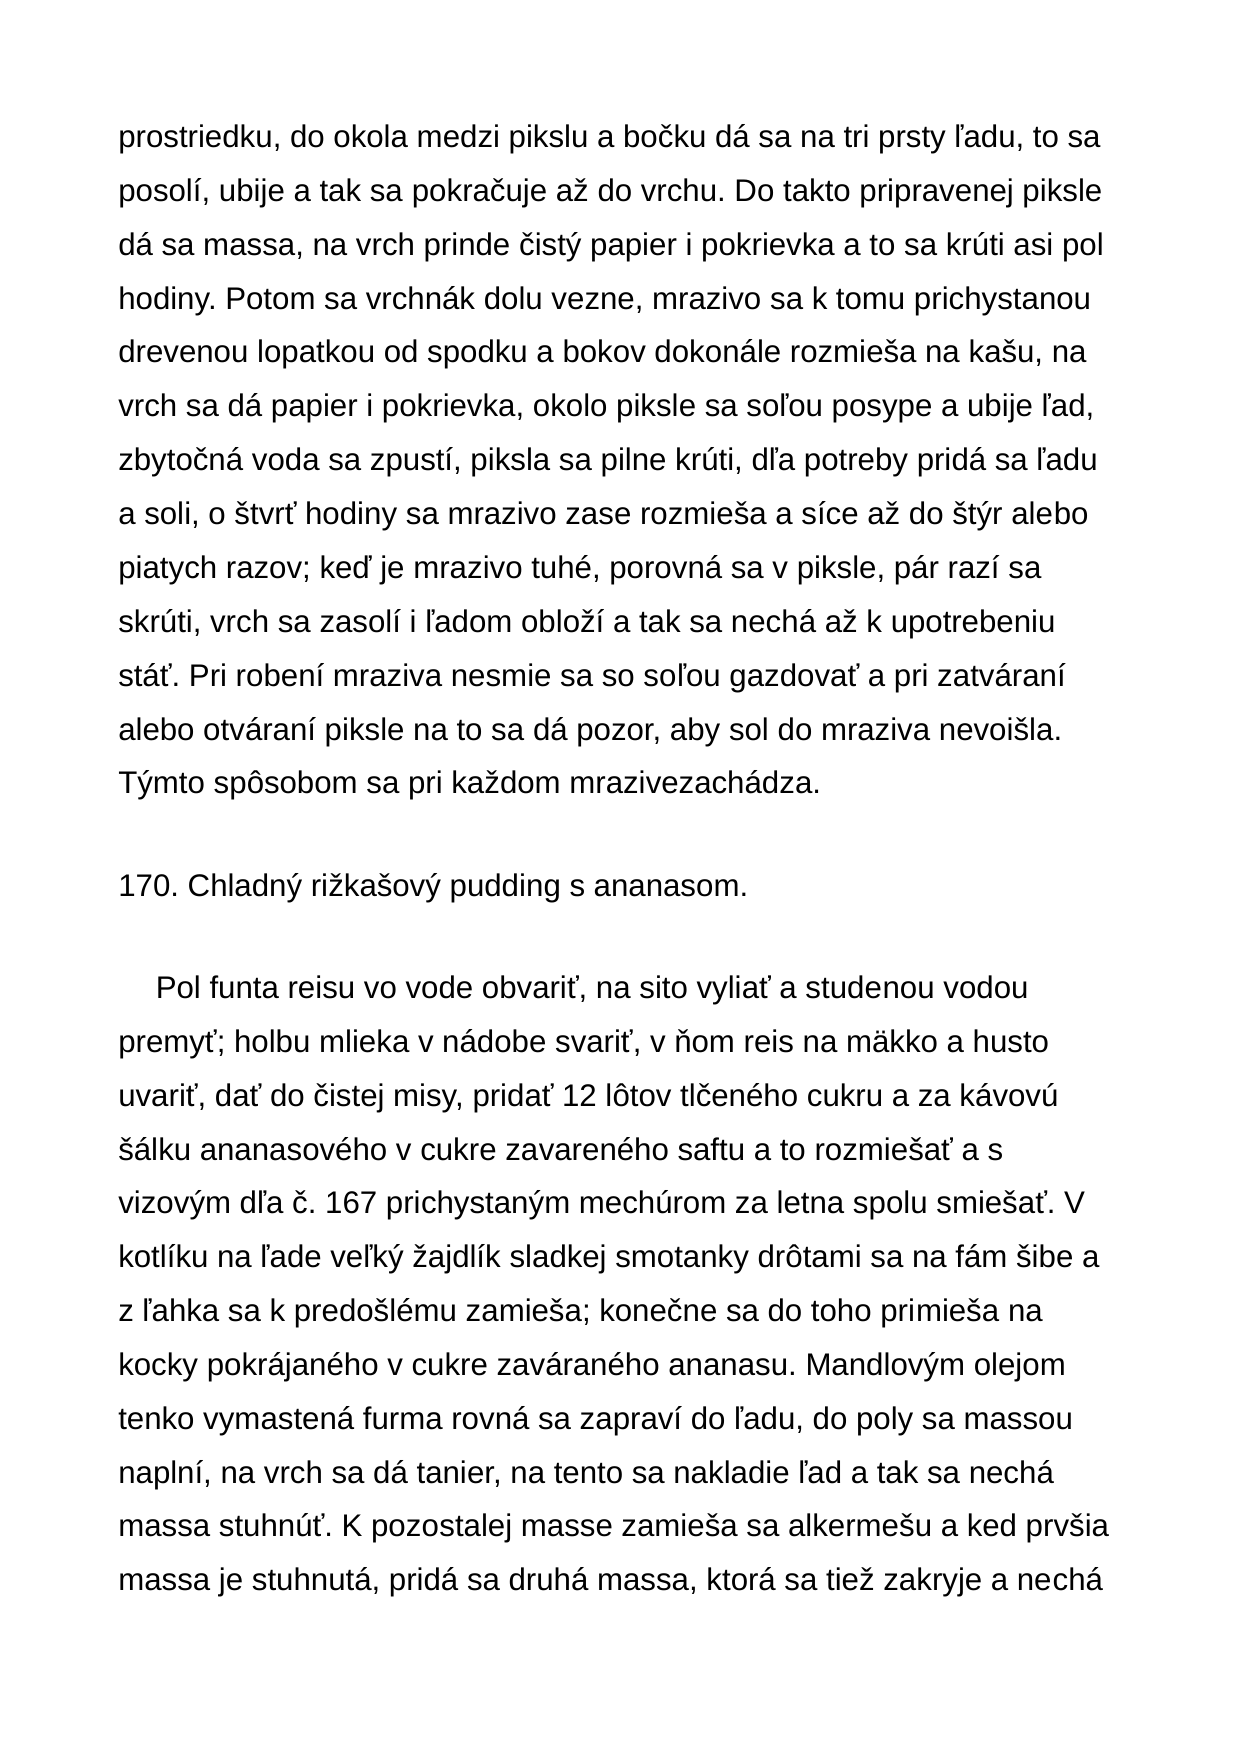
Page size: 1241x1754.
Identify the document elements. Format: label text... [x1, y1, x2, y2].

text Pol funta reisu vo vode obvariť, na sito vyliať a stude­nou vodou premyť; holbu mlieka v nádobe svariť, v ňom reis na mäkko a husto uvariť, dať do čistej misy, pridať 12 lôtov tlčeného cukru a za kávovú šálku ananasového v cukre za­vareného saftu a to rozmiešať a s vizovým dľa č. 167 pri­chystaným mechúrom za letna spolu smiešať. V kotlíku na ľade veľký žajdlík sladkej smotanky drôtami sa na fám šibe a z ľahka sa k predošlému zamieša; konečne sa do toho pri­mieša na kocky pokrájaného v cukre zaváraného ananasu. Mandlovým olejom tenko vymastená furma rovná sa zapraví do ľadu, do poly sa massou naplní, na vrch sa dá tanier, na tento sa nakladie ľad a tak sa nechá massa stuhnúť. K pozo­stalej masse zamieša sa alkermešu a ked prvšia massa je stuhnutá, pridá sa druhá massa, ktorá sa tiež zakryje a ne­chá [118, 969, 1122, 1597]
text 170. Chladný rižkašový pudding s ananasom. [118, 867, 1122, 903]
text prostriedku, do okola medzi pikslu a bočku dá sa na tri prsty ľadu, to sa posolí, ubije a tak sa pokračuje až do vrchu. Do takto pripravenej piksle dá sa massa, na vrch prinde čistý papier i pokrievka a to sa krúti asi pol hodiny. Potom sa vrchnák dolu vezne, mrazivo sa k tomu prichystanou drevenou lopatkou od spodku a bokov dokonále rozmieša na kašu, na vrch sa dá papier i pokrievka, okolo piksle sa soľou posype a ubije ľad, zbytočná voda sa zpustí, piksla sa pilne krúti, dľa potreby pridá sa ľadu a soli, o štvrť hodiny sa mrazivo zase rozmieša a síce až do štýr ale­bo piatych razov; keď je mrazivo tuhé, porovná sa v piksle, pár razí sa skrúti, vrch sa zasolí i ľadom obloží a tak sa nechá až k upotrebeniu stáť. Pri robení mraziva nesmie sa so so­ľou gazdovať a pri zatváraní alebo otváraní piksle na to sa dá pozor, aby sol do mraziva nevoišla. Týmto spôsobom sa pri každom mrazivezachádza. [118, 118, 1122, 800]
